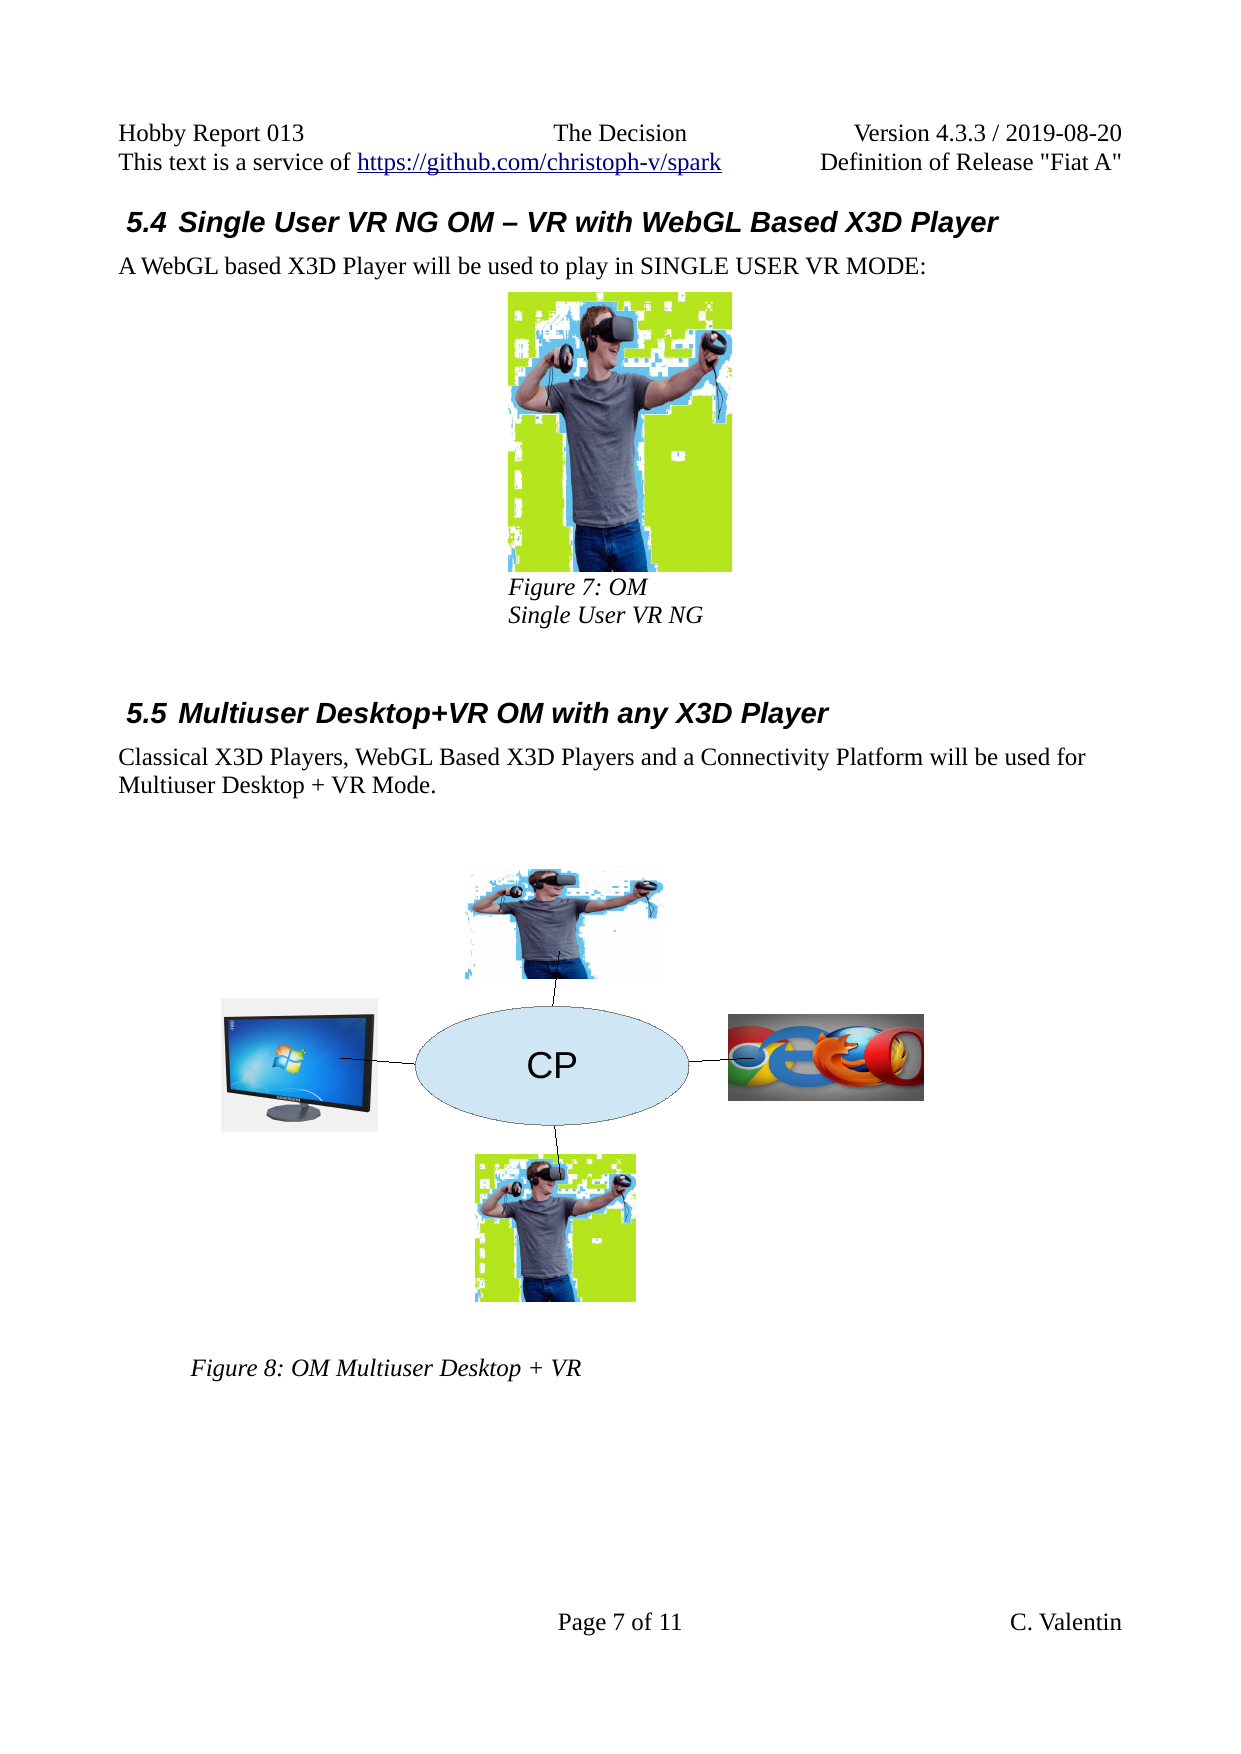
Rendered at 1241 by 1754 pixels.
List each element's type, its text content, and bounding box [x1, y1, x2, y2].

text A WebGL based X3D Player will be used to play in SINGLE USER VR MODE: [118, 251, 1122, 280]
subtitle Single User VR NG OM – VR with WebGL Based X3D Player [118, 205, 1122, 239]
text Classical X3D Players, WebGL Based X3D Players and a Connectivity Platform will be used for Multiuser Desktop + VR Mode. [118, 742, 1122, 799]
text Figure 8: OM Multiuser Desktop + VR [190, 859, 984, 1382]
picture [508, 292, 733, 572]
subtitle Multiuser Desktop+VR OM with any X3D Player [118, 696, 1122, 729]
text Figure 7: OM Single User VR NG [508, 572, 732, 629]
